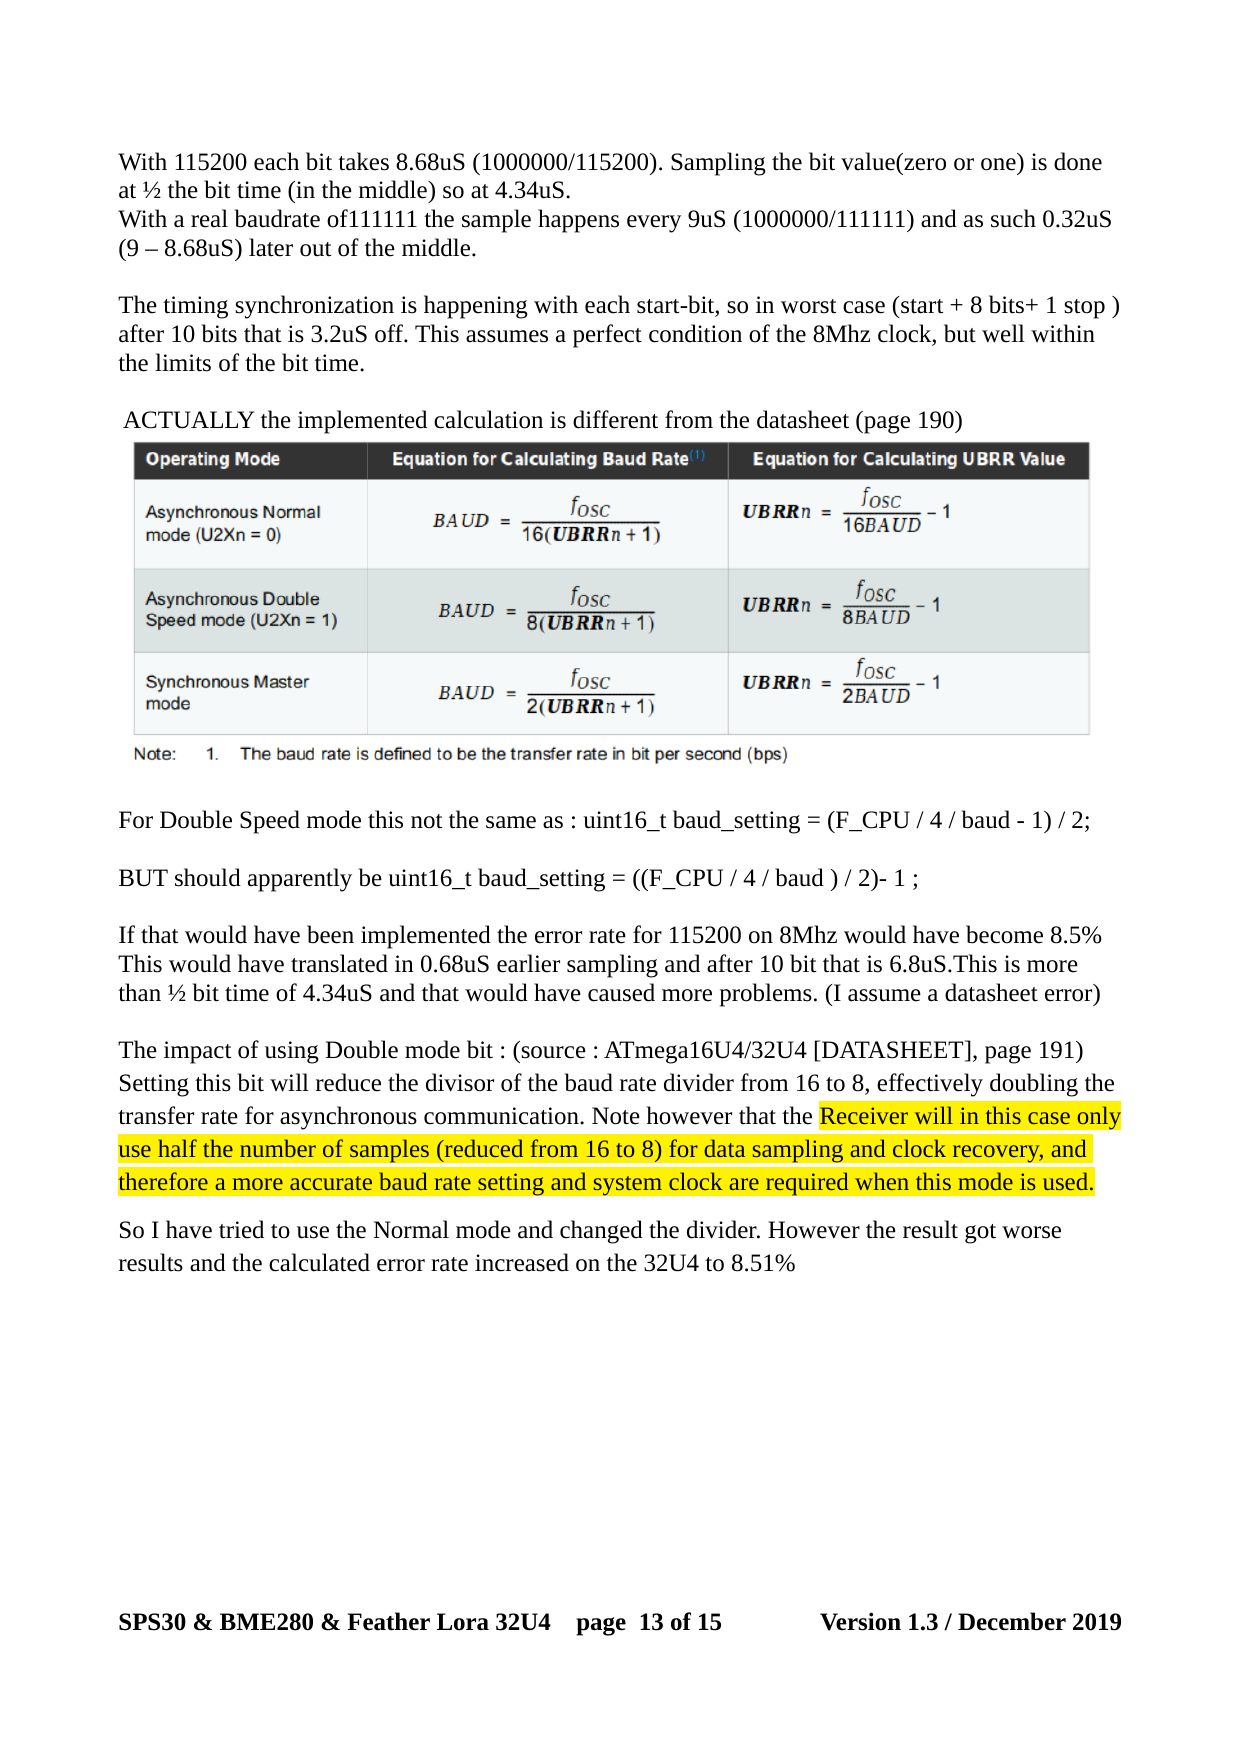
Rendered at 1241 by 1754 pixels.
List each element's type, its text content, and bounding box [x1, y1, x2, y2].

text For Double Speed mode this not the same as : uint16_t baud_setting = (F_CPU / 4 / baud - 1) / 2; [118, 805, 1122, 834]
text ACTUALLY the implemented calculation is different from the datasheet (page 190) [118, 406, 1122, 434]
text The impact of using Double mode bit : (source : ATmega16U4/32U4 [DATASHEET], page 191) Setting this bit will reduce the divisor of the baud rate divider from 16 to 8, effectively doubling the transfer rate for asynchronous communication. Note however that the Receiver will in this case only use half the number of samples (reduced from 16 to 8) for data sampling and clock recovery, and therefore a more accurate baud rate setting and system clock are required when this mode is used. [118, 1035, 1122, 1196]
text BUT should apparently be uint16_t baud_setting = ((F_CPU / 4 / baud ) / 2)- 1 ; [118, 863, 1122, 891]
text With 115200 each bit takes 8.68uS (1000000/115200). Sampling the bit value(zero or one) is done at ½ the bit time (in the middle) so at 4.34uS. [118, 147, 1122, 204]
text The timing synchronization is happening with each start-bit, so in worst case (start + 8 bits+ 1 stop ) after 10 bits that is 3.2uS off. This assumes a perfect condition of the 8Mhz clock, but well within the limits of the bit time. [118, 291, 1122, 377]
text This would have translated in 0.68uS earlier sampling and after 10 bit that is 6.8uS.This is more than ½ bit time of 4.34uS and that would have caused more problems. (I assume a datasheet error) [118, 949, 1122, 1006]
picture [118, 434, 1123, 777]
text With a real baudrate of111111 the sample happens every 9uS (1000000/111111) and as such 0.32uS (9 – 8.68uS) later out of the middle. [118, 204, 1122, 262]
text If that would have been implemented the error rate for 115200 on 8Mhz would have become 8.5% [118, 920, 1122, 949]
text So I have tried to use the Normal mode and changed the divider. However the result got worse results and the calculated error rate increased on the 32U4 to 8.51% [118, 1215, 1122, 1277]
